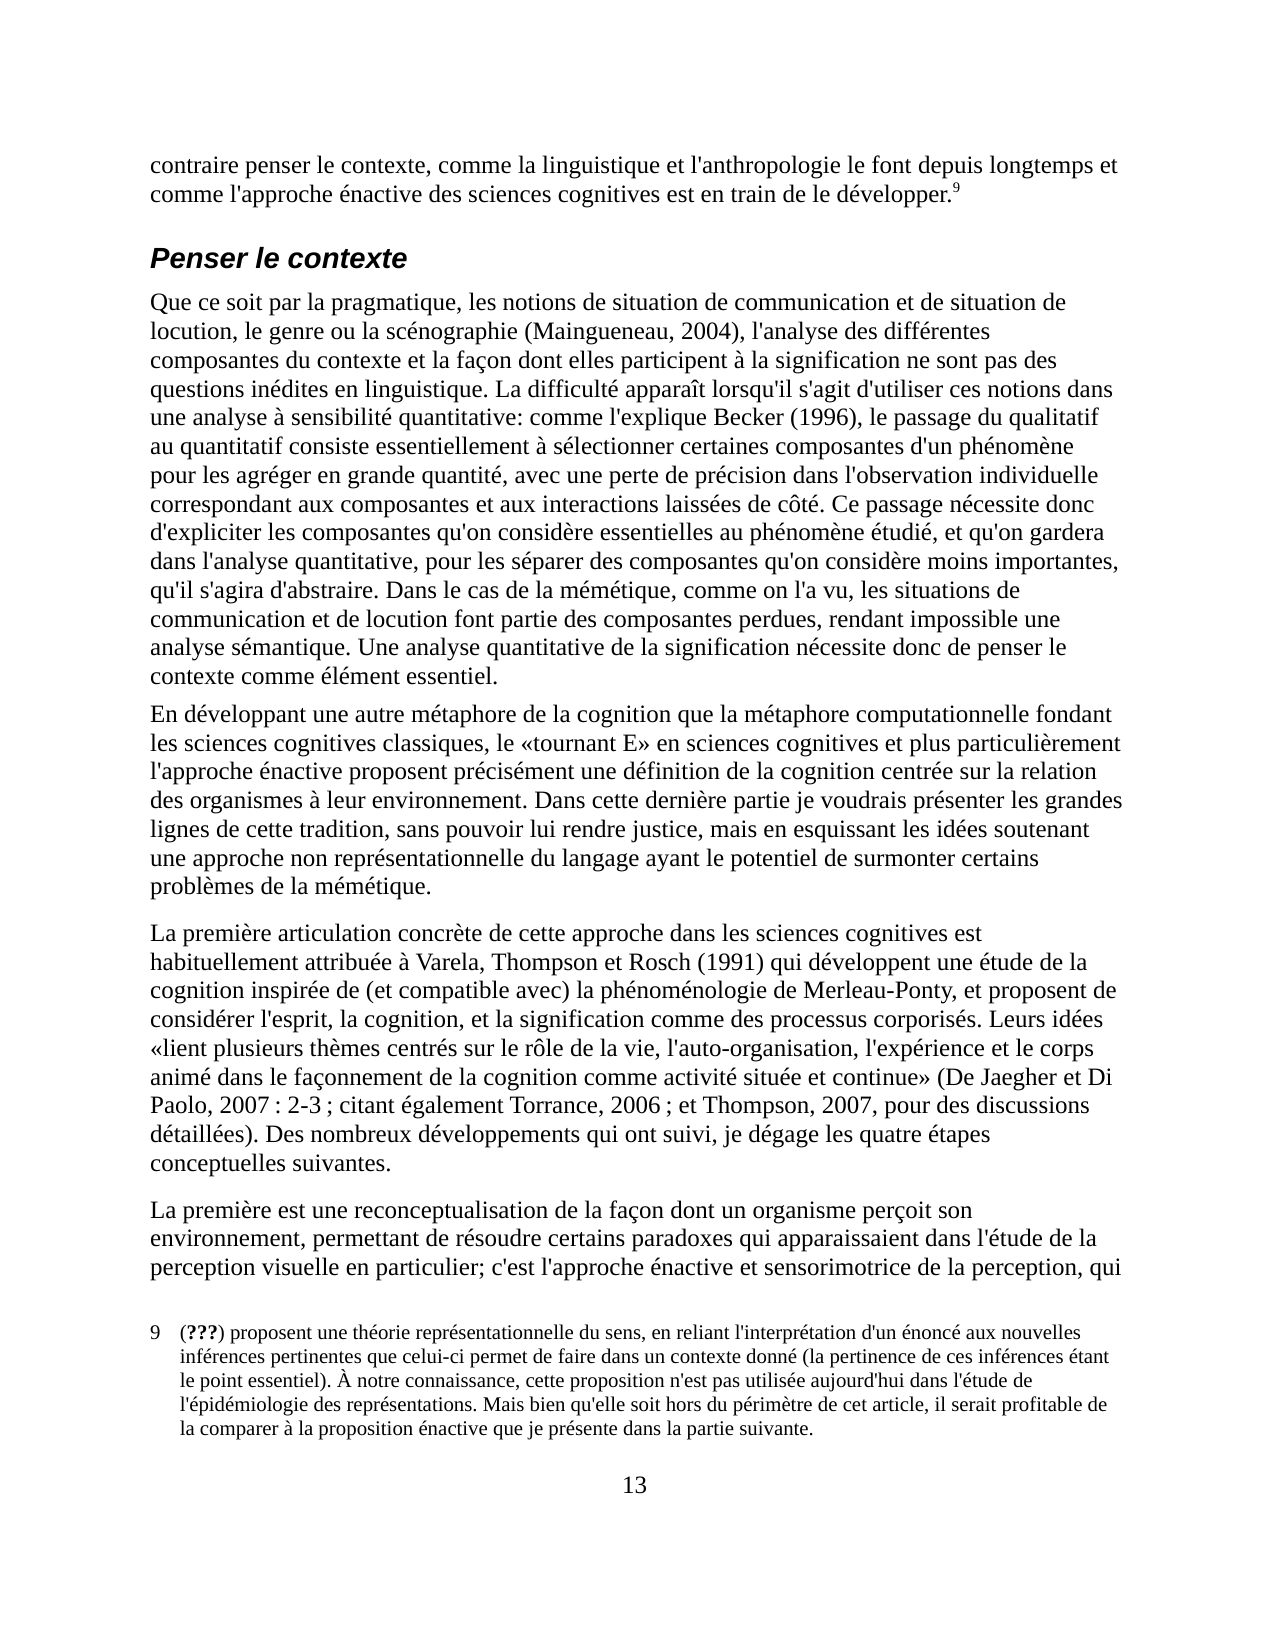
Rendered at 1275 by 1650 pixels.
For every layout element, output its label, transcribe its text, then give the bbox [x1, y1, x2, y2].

subtitle Penser le contexte [150, 241, 1125, 275]
text Que ce soit par la pragmatique, les notions de situation de communication et de situation de locution, le genre ou la scénographie (Maingueneau, 2004), l'analyse des différentes composantes du contexte et la façon dont elles participent à la signification ne sont pas des questions inédites en linguistique. La difficulté apparaît lorsqu'il s'agit d'utiliser ces notions dans une analyse à sensibilité quantitative: comme l'explique Becker (1996), le passage du qualitatif au quantitatif consiste essentiellement à sélectionner certaines composantes d'un phénomène pour les agréger en grande quantité, avec une perte de précision dans l'observation individuelle correspondant aux composantes et aux interactions laissées de côté. Ce passage nécessite donc d'expliciter les composantes qu'on considère essentielles au phénomène étudié, et qu'on gardera dans l'analyse quantitative, pour les séparer des composantes qu'on considère moins importantes, qu'il s'agira d'abstraire. Dans le cas de la mémétique, comme on l'a vu, les situations de communication et de locution font partie des composantes perdues, rendant impossible une analyse sémantique. Une analyse quantitative de la signification nécessite donc de penser le contexte comme élément essentiel. [150, 287, 1125, 690]
text contraire penser le contexte, comme la linguistique et l'anthropologie le font depuis longtemps et comme l'approche énactive des sciences cognitives est en train de le développer. [150, 150, 1125, 207]
text (???) proposent une théorie représentationnelle du sens, en reliant l'interprétation d'un énoncé aux nouvelles inférences pertinentes que celui-ci permet de faire dans un contexte donné (la pertinence de ces inférences étant le point essentiel). À notre connaissance, cette proposition n'est pas utilisée aujourd'hui dans l'étude de l'épidémiologie des représentations. Mais bien qu'elle soit hors du périmètre de cet article, il serait profitable de la comparer à la proposition énactive que je présente dans la partie suivante. [150, 1320, 1125, 1440]
text La première articulation concrète de cette approche dans les sciences cognitives est habituellement attribuée à Varela, Thompson et Rosch (1991) qui développent une étude de la cognition inspirée de (et compatible avec) la phénoménologie de Merleau-Ponty, et proposent de considérer l'esprit, la cognition, et la signification comme des processus corporisés. Leurs idées «lient plusieurs thèmes centrés sur le rôle de la vie, l'auto-organisation, l'expérience et le corps animé dans le façonnement de la cognition comme activité située et continue» (De Jaegher et Di Paolo, 2007 : 2‑3 ; citant également Torrance, 2006 ; et Thompson, 2007, pour des discussions détaillées). Des nombreux développements qui ont suivi, je dégage les quatre étapes conceptuelles suivantes. [150, 918, 1125, 1177]
text La première est une reconceptualisation de la façon dont un organisme perçoit son environnement, permettant de résoudre certains paradoxes qui apparaissaient dans l'étude de la perception visuelle en particulier; c'est l'approche énactive et sensorimotrice de la perception, qui [150, 1195, 1125, 1281]
text En développant une autre métaphore de la cognition que la métaphore computationnelle fondant les sciences cognitives classiques, le «tournant E» en sciences cognitives et plus particulièrement l'approche énactive proposent précisément une définition de la cognition centrée sur la relation des organismes à leur environnement. Dans cette dernière partie je voudrais présenter les grandes lignes de cette tradition, sans pouvoir lui rendre justice, mais en esquissant les idées soutenant une approche non représentationnelle du langage ayant le potentiel de surmonter certains problèmes de la mémétique. [150, 699, 1125, 900]
